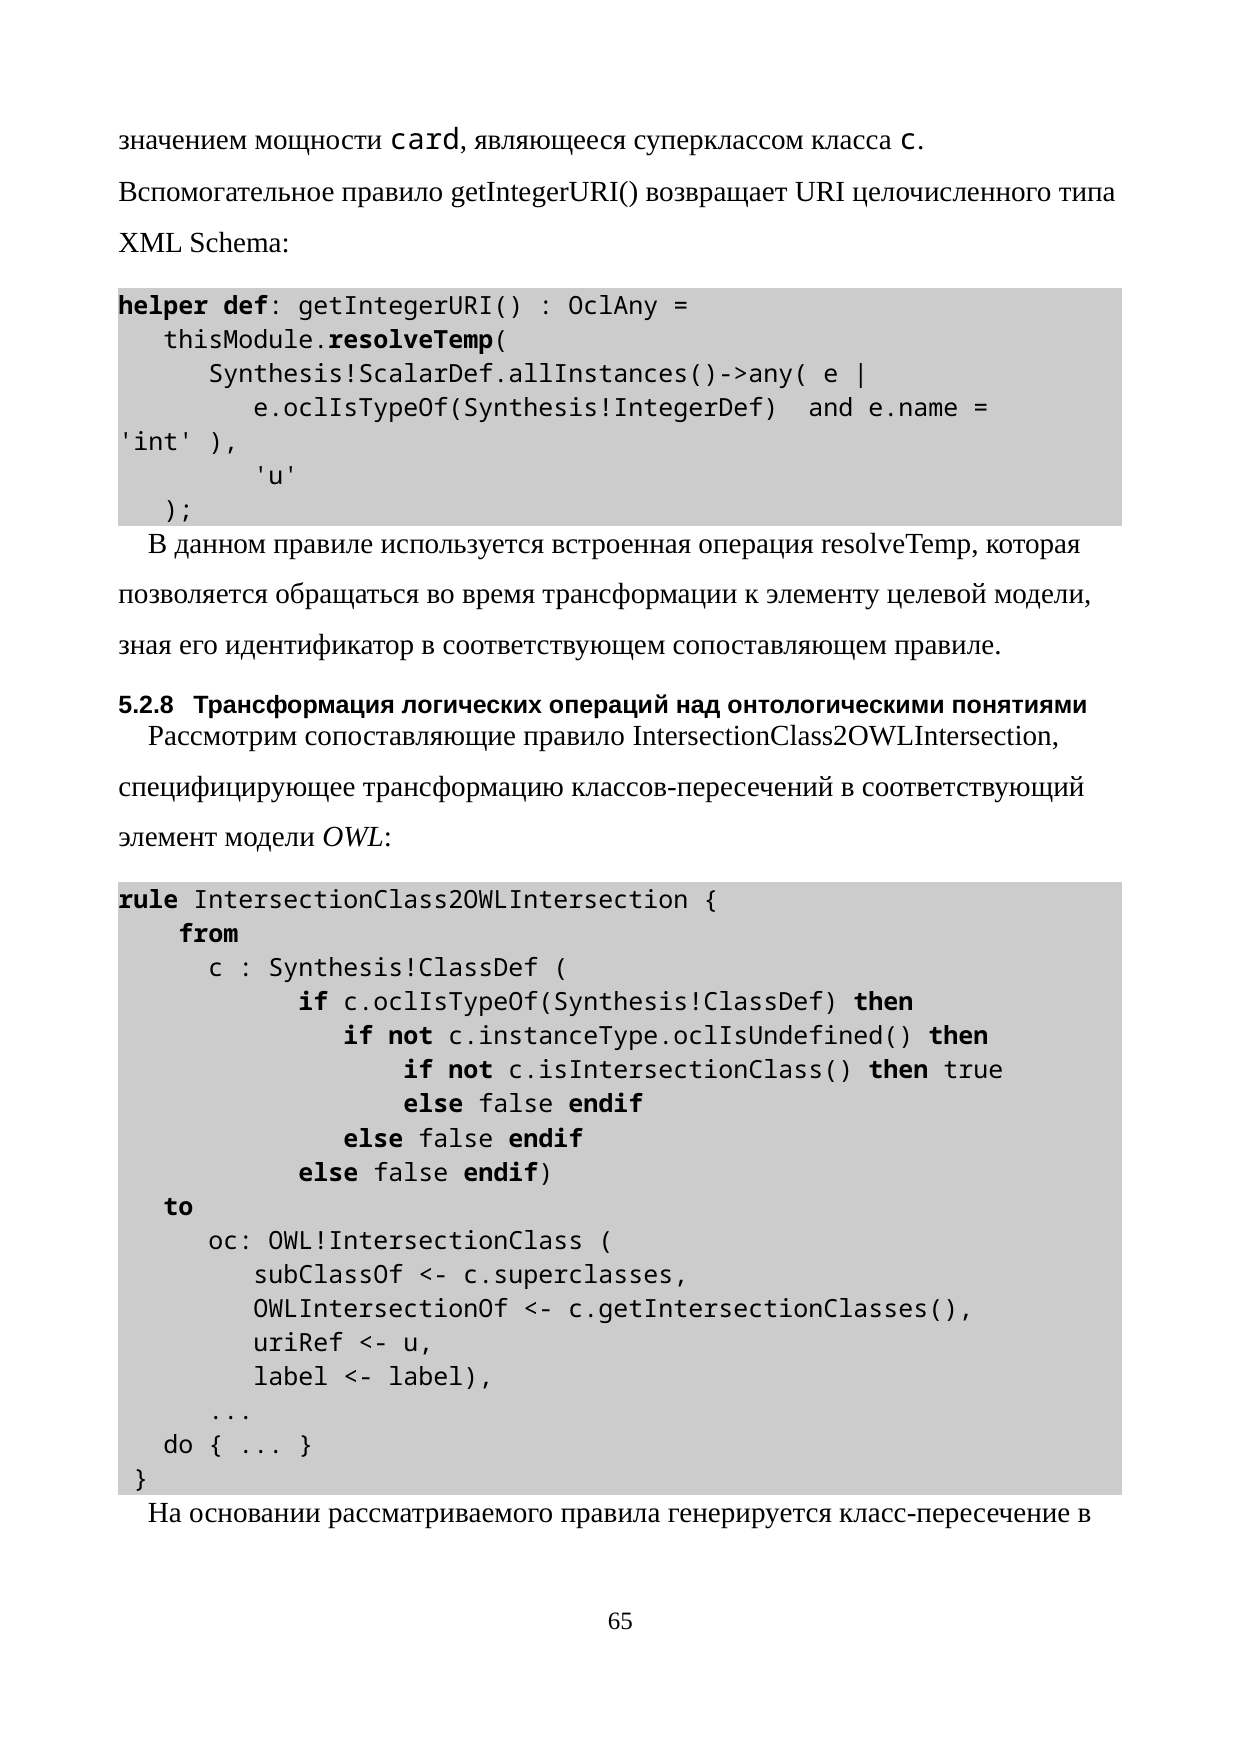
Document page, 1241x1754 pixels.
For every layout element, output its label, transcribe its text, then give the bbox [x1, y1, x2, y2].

text helper def: getIntegerURI() : OclAny = thisModule.resolveTemp( Synthesis!ScalarDef.allInstances()->any( e | e.oclIsTypeOf(Synthesis!IntegerDef) and e.name = 'int' ), 'u' ); [118, 288, 1122, 526]
text значением мощности card, являющееся суперклассом класса c. Вспомогательное правило getIntegerURI() возвращает URI целочисленного типа XML Schema: [118, 118, 1122, 258]
text В данном правиле используется встроенная операция resolveTemp, которая позволяется обращаться во время трансформации к элементу целевой модели, зная его идентификатор в соответствующем сопоставляющем правиле. [118, 526, 1122, 660]
text На основании рассматриваемого правила генерируется класс-пересечение в [118, 1495, 1122, 1528]
subtitle Трансформация логических операций над онтологическими понятиями [118, 689, 1122, 718]
text Рассмотрим сопоставляющие правило IntersectionClass2OWLIntersection, специфицирующее трансформацию классов-пересечений в соответствующий элемент модели OWL: [118, 718, 1122, 852]
text rule IntersectionClass2OWLIntersection { from c : Synthesis!ClassDef ( if c.oclIsTypeOf(Synthesis!ClassDef) then if not c.instanceType.oclIsUndefined() then if not c.isIntersectionClass() then true else false endif else false endif else false endif) to oc: OWL!IntersectionClass ( subClassOf <- c.superclasses, OWLIntersectionOf <- c.getIntersectionClasses(), uriRef <- u, label <- label), ... do { ... } } [118, 882, 1122, 1495]
